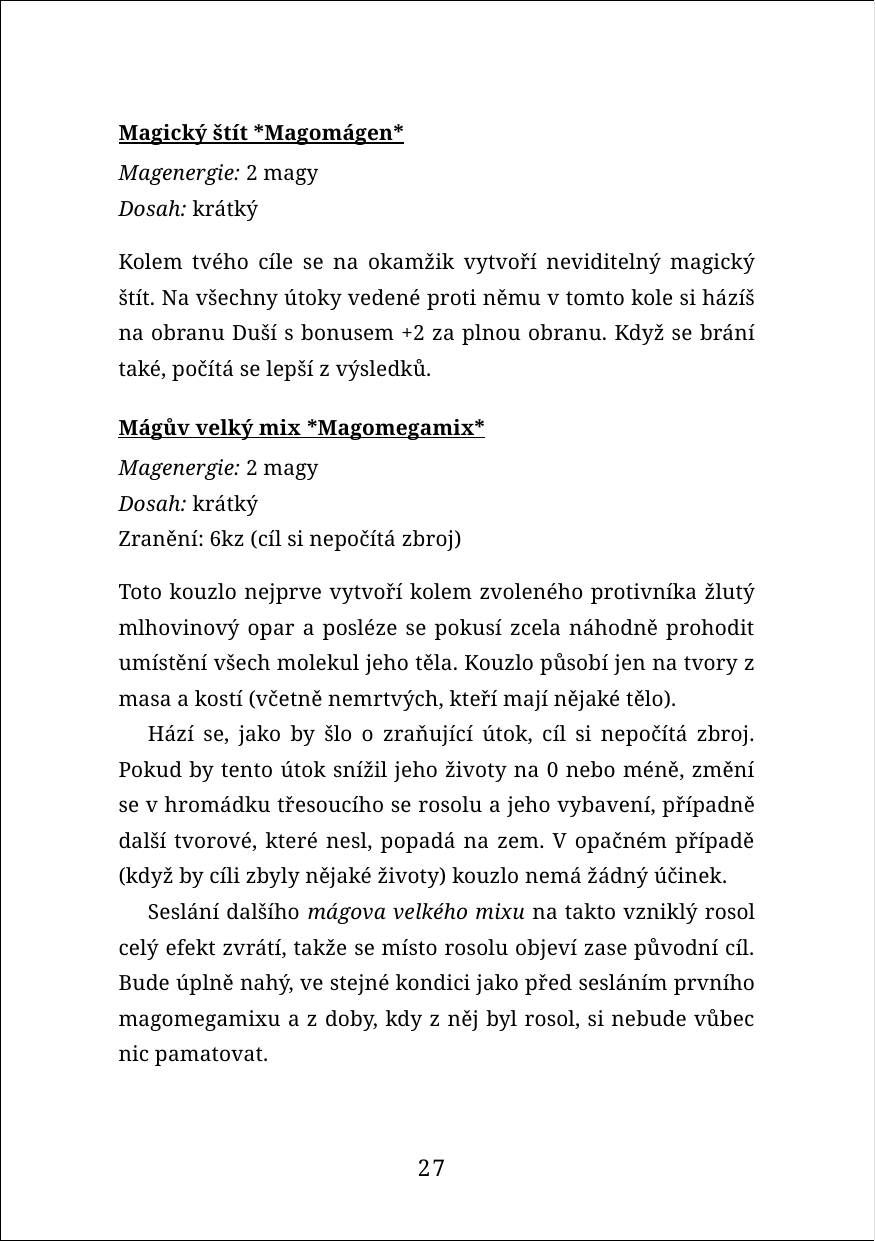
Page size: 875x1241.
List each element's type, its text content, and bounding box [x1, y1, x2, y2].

subtitle Magický štít *Magomágen* [118, 118, 756, 147]
subtitle Mágův velký mix *Magomegamix* [118, 413, 756, 441]
text Magenergie: 2 magy Dosah: krátký [118, 158, 756, 222]
text Kolem tvého cíle se na okamžik vytvoří neviditelný magický štít. Na všechny útoky vedené proti němu v tomto kole si házíš na obranu Duší s bonusem +2 za plnou obranu. Když se brání také, počítá se lepší z výsledků. [118, 247, 756, 382]
text Magenergie: 2 magy Dosah: krátký Zranění: 6kz (cíl si nepočítá zbroj) [118, 453, 756, 553]
text Toto kouzlo nejprve vytvoří kolem zvoleného protivníka žlutý mlhovinový opar a posléze se pokusí zcela náhodně prohodit umístění všech molekul jeho těla. Kouzlo působí jen na tvory z masa a kostí (včetně nemrtvých, kteří mají nějaké tělo). Hází se, jako by šlo o zraňující útok, cíl si nepočítá zbroj. Pokud by tento útok snížil jeho životy na 0 nebo méně, změní se v hromádku třesoucího se rosolu a jeho vybavení, případně další tvorové, které nesl, popadá na zem. V opačném případě (když by cíli zbyly nějaké životy) kouzlo nemá žádný účinek. Seslání dalšího mágova velkého mixu na takto vzniklý rosol celý efekt zvrátí, takže se místo rosolu objeví zase původní cíl. Bude úplně nahý, ve stejné kondici jako před sesláním prvního magomegamixu a z doby, kdy z něj byl rosol, si nebude vůbec nic pamatovat. [118, 577, 756, 1068]
